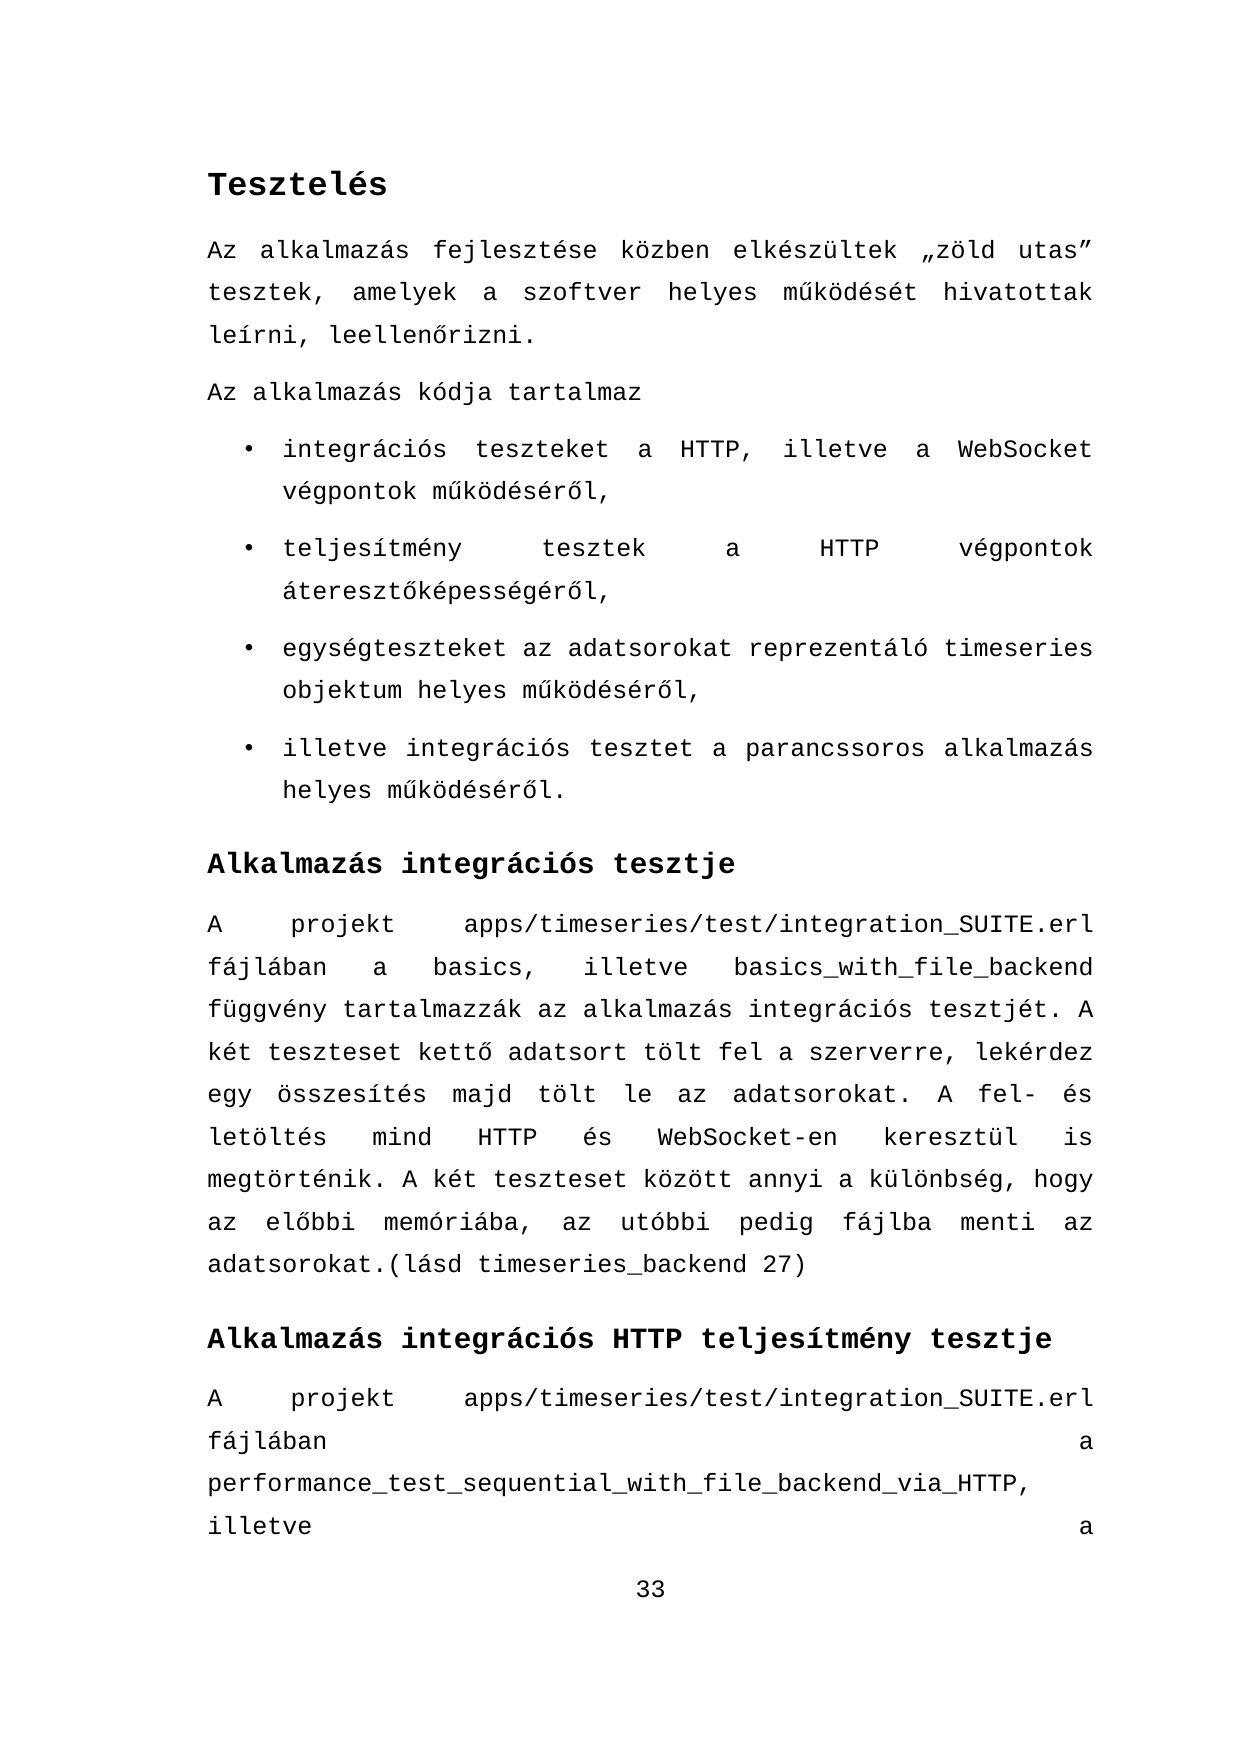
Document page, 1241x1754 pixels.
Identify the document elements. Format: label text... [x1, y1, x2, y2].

text A projekt apps/timeseries/test/integration_SUITE.erl fájlában a performance_test_sequential_with_file_backend_via_HTTP, illetve a [207, 1386, 1093, 1542]
list integrációs teszteket a HTTP, illetve a WebSocket végpontok működéséről, [244, 436, 1093, 507]
subtitle Tesztelés [207, 168, 1093, 206]
text A projekt apps/timeseries/test/integration_SUITE.erl fájlában a basics, illetve basics_with_file_backend függvény tartalmazzák az alkalmazás integrációs tesztjét. A két teszteset kettő adatsort tölt fel a szerverre, lekérdez egy összesítés majd tölt le az adatsorokat. A fel- és letöltés mind HTTP és WebSocket-en keresztül is megtörténik. A két teszteset között annyi a különbség, hogy az előbbi memóriába, az utóbbi pedig fájlba menti az adatsorokat.(lásd timeseries_backend 27) [207, 912, 1093, 1280]
subtitle Alkalmazás integrációs tesztje [207, 849, 1093, 883]
subtitle Alkalmazás integrációs HTTP teljesítmény tesztje [207, 1323, 1093, 1357]
list teljesítmény tesztek a HTTP végpontok áteresztőképességéről, [244, 536, 1093, 607]
list illetve integrációs tesztet a parancssoros alkalmazás helyes működéséről. [244, 735, 1093, 806]
text Az alkalmazás kódja tartalmaz [207, 379, 1093, 408]
text Az alkalmazás fejlesztése közben elkészültek „zöld utas” tesztek, amelyek a szoftver helyes működését hivatottak leírni, leellenőrizni. [207, 237, 1093, 351]
list egységteszteket az adatsorokat reprezentáló timeseries objektum helyes működéséről, [244, 636, 1093, 706]
